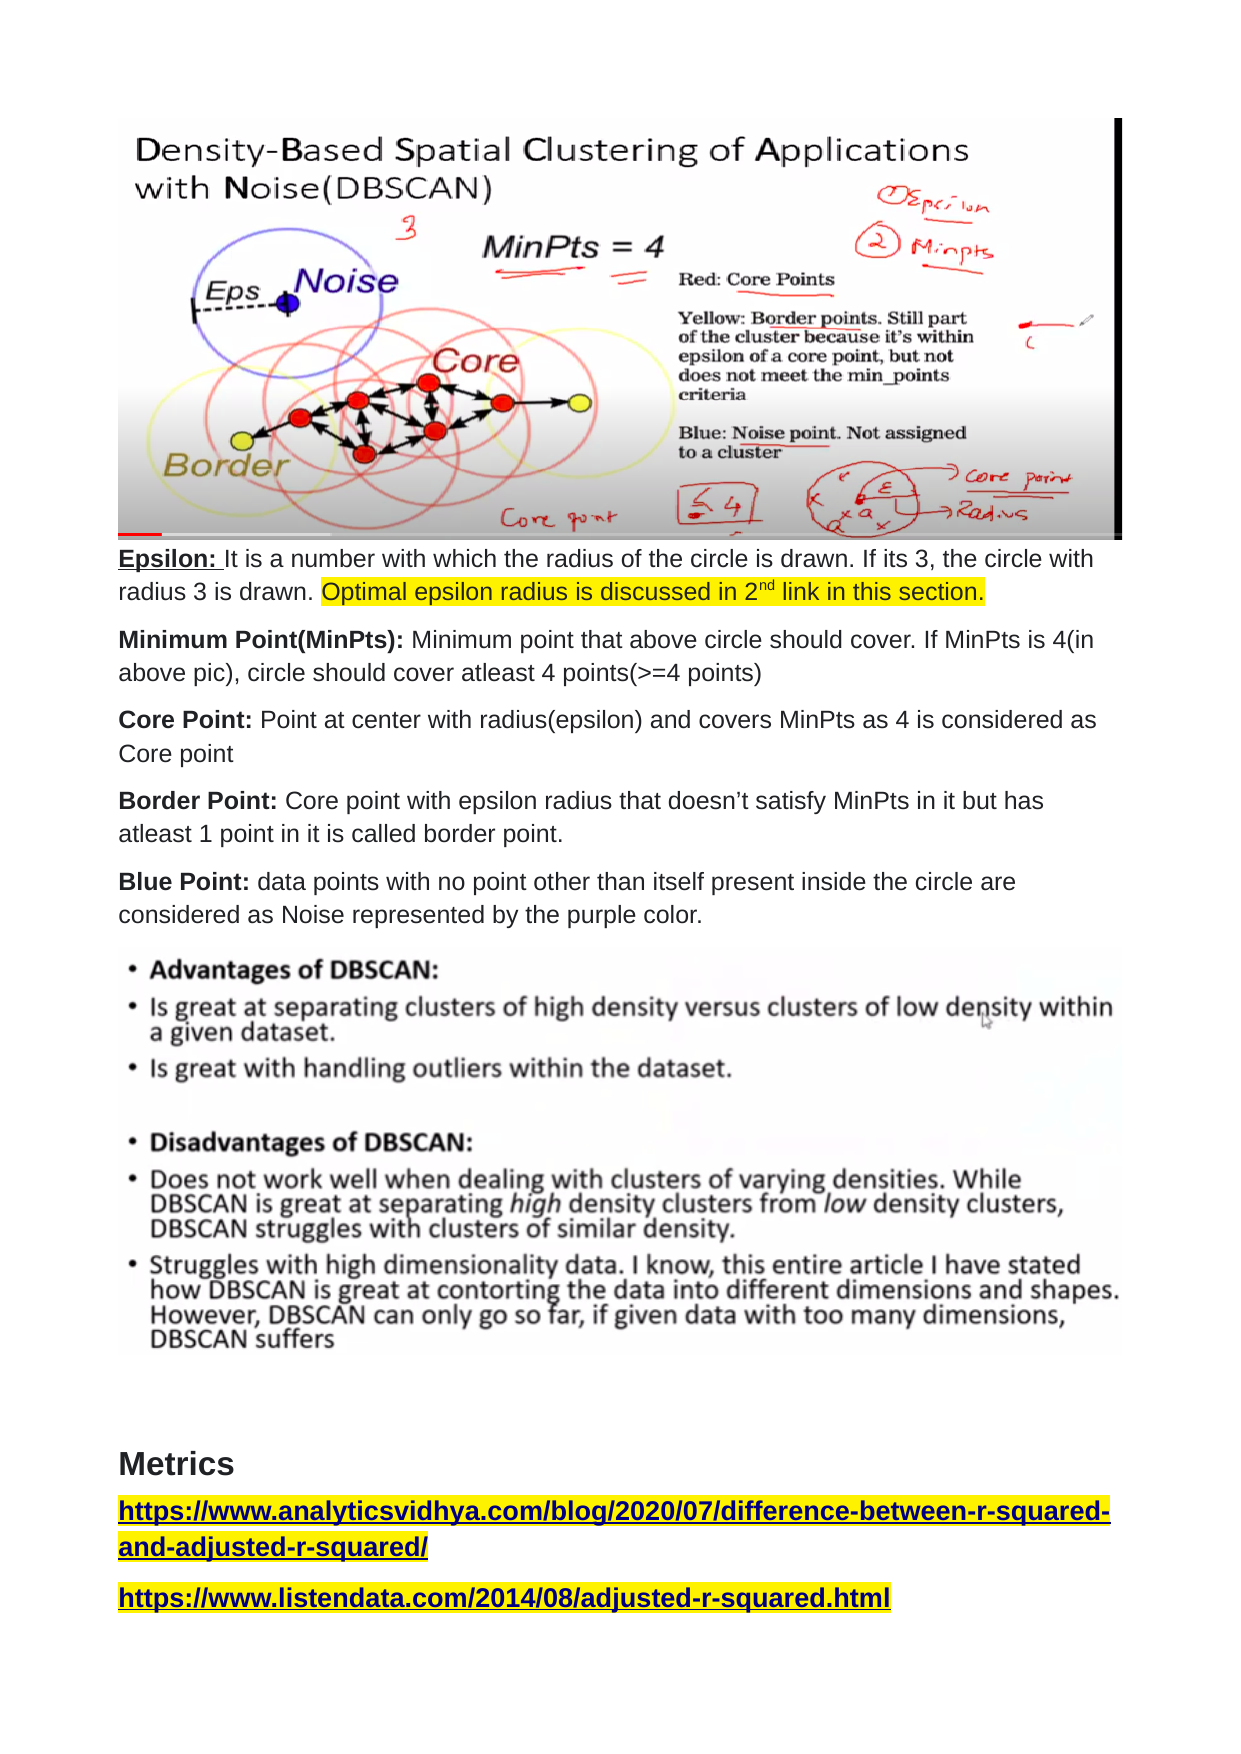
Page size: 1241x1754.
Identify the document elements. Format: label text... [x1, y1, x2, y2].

text Border Point: Core point with epsilon radius that doesn’t satisfy MinPts in it but has atleast 1 point in it is called border point. [118, 786, 1122, 848]
picture [118, 118, 1123, 540]
subtitle Metrics [118, 1444, 1122, 1483]
text Minimum Point(MinPts): Minimum point that above circle should cover. If MinPts is 4(in above pic), circle should cover atleast 4 points(>=4 points) [118, 625, 1122, 687]
text Core Point: Point at center with radius(epsilon) and covers MinPts as 4 is considered as Core point [118, 706, 1122, 767]
text Blue Point: data points with no point other than itself present inside the circle are considered as Noise represented by the purple color. [118, 867, 1122, 928]
picture [118, 947, 1123, 1355]
text https://www.listendata.com/2014/08/adjusted-r-squared.html [118, 1582, 1122, 1613]
text https://www.analyticsvidhya.com/blog/2020/07/difference-between-r-squared-and-adjusted-r-squared/ [118, 1495, 1122, 1562]
text Epsilon: It is a number with which the radius of the circle is drawn. If its 3, the circle with radius 3 is drawn. Optimal epsilon radius is discussed in 2nd link in this section. [118, 540, 1122, 606]
